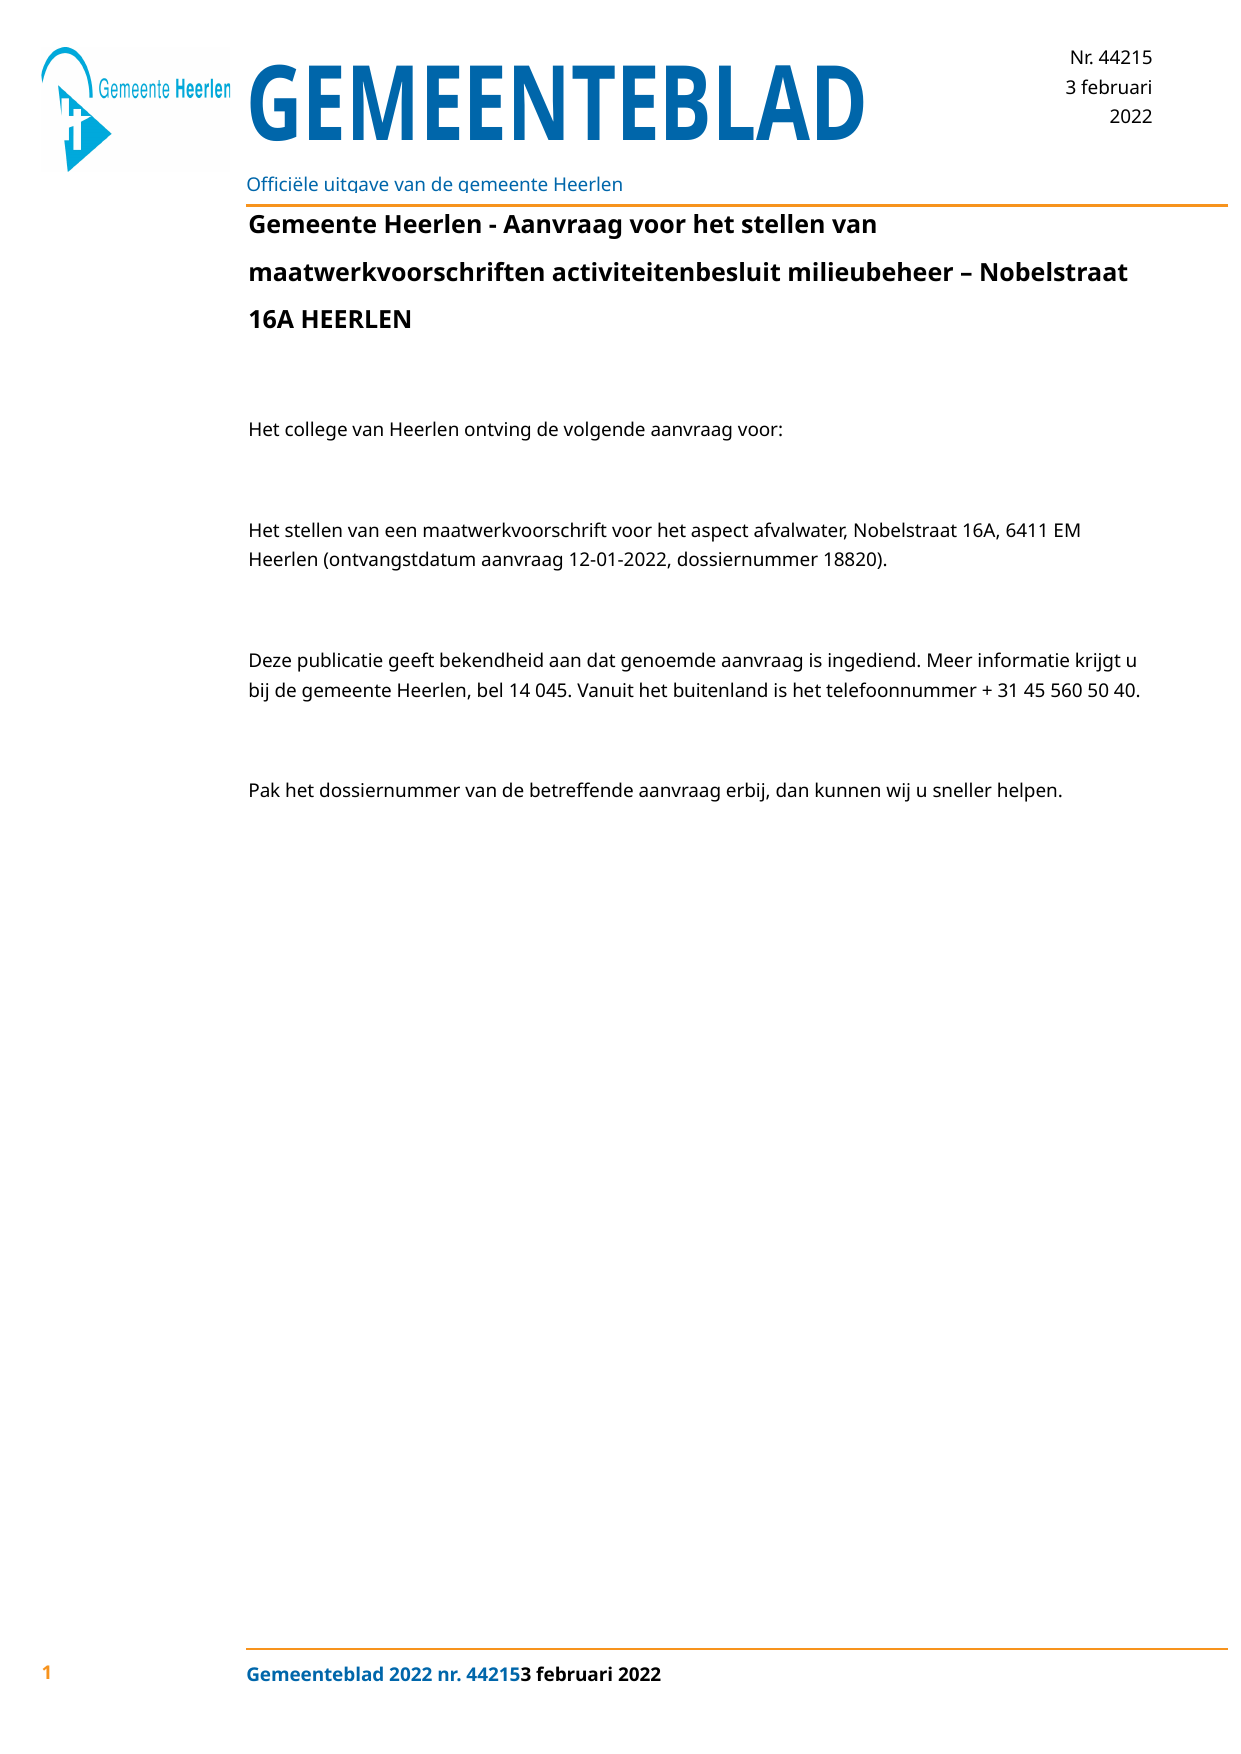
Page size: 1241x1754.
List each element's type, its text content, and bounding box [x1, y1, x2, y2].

picture [41, 47, 59, 70]
picture [41, 47, 231, 172]
text Het college van Heerlen ontving de volgende aanvraag voor: [248, 416, 1152, 442]
text Pak het dossiernummer van de betreffende aanvraag erbij, dan kunnen wij u sneller helpen. [248, 778, 1152, 803]
text Gemeente Heerlen - Aanvraag voor het stellen van maatwerkvoorschriften activiteitenbesluit milieubeheer – Nobelstraat 16A HEERLEN [248, 207, 1152, 336]
text Het stellen van een maatwerkvoorschrift voor het aspect afvalwater, Nobelstraat 16A, 6411 EM Heerlen (ontvangstdatum aanvraag 12-01-2022, dossiernummer 18820). [248, 517, 1152, 572]
text Deze publicatie geeft bekendheid aan dat genoemde aanvraag is ingediend. Meer informatie krijgt u bij de gemeente Heerlen, bel 14 045. Vanuit het buitenland is het telefoonnummer + 31 45 560 50 40. [248, 647, 1152, 702]
